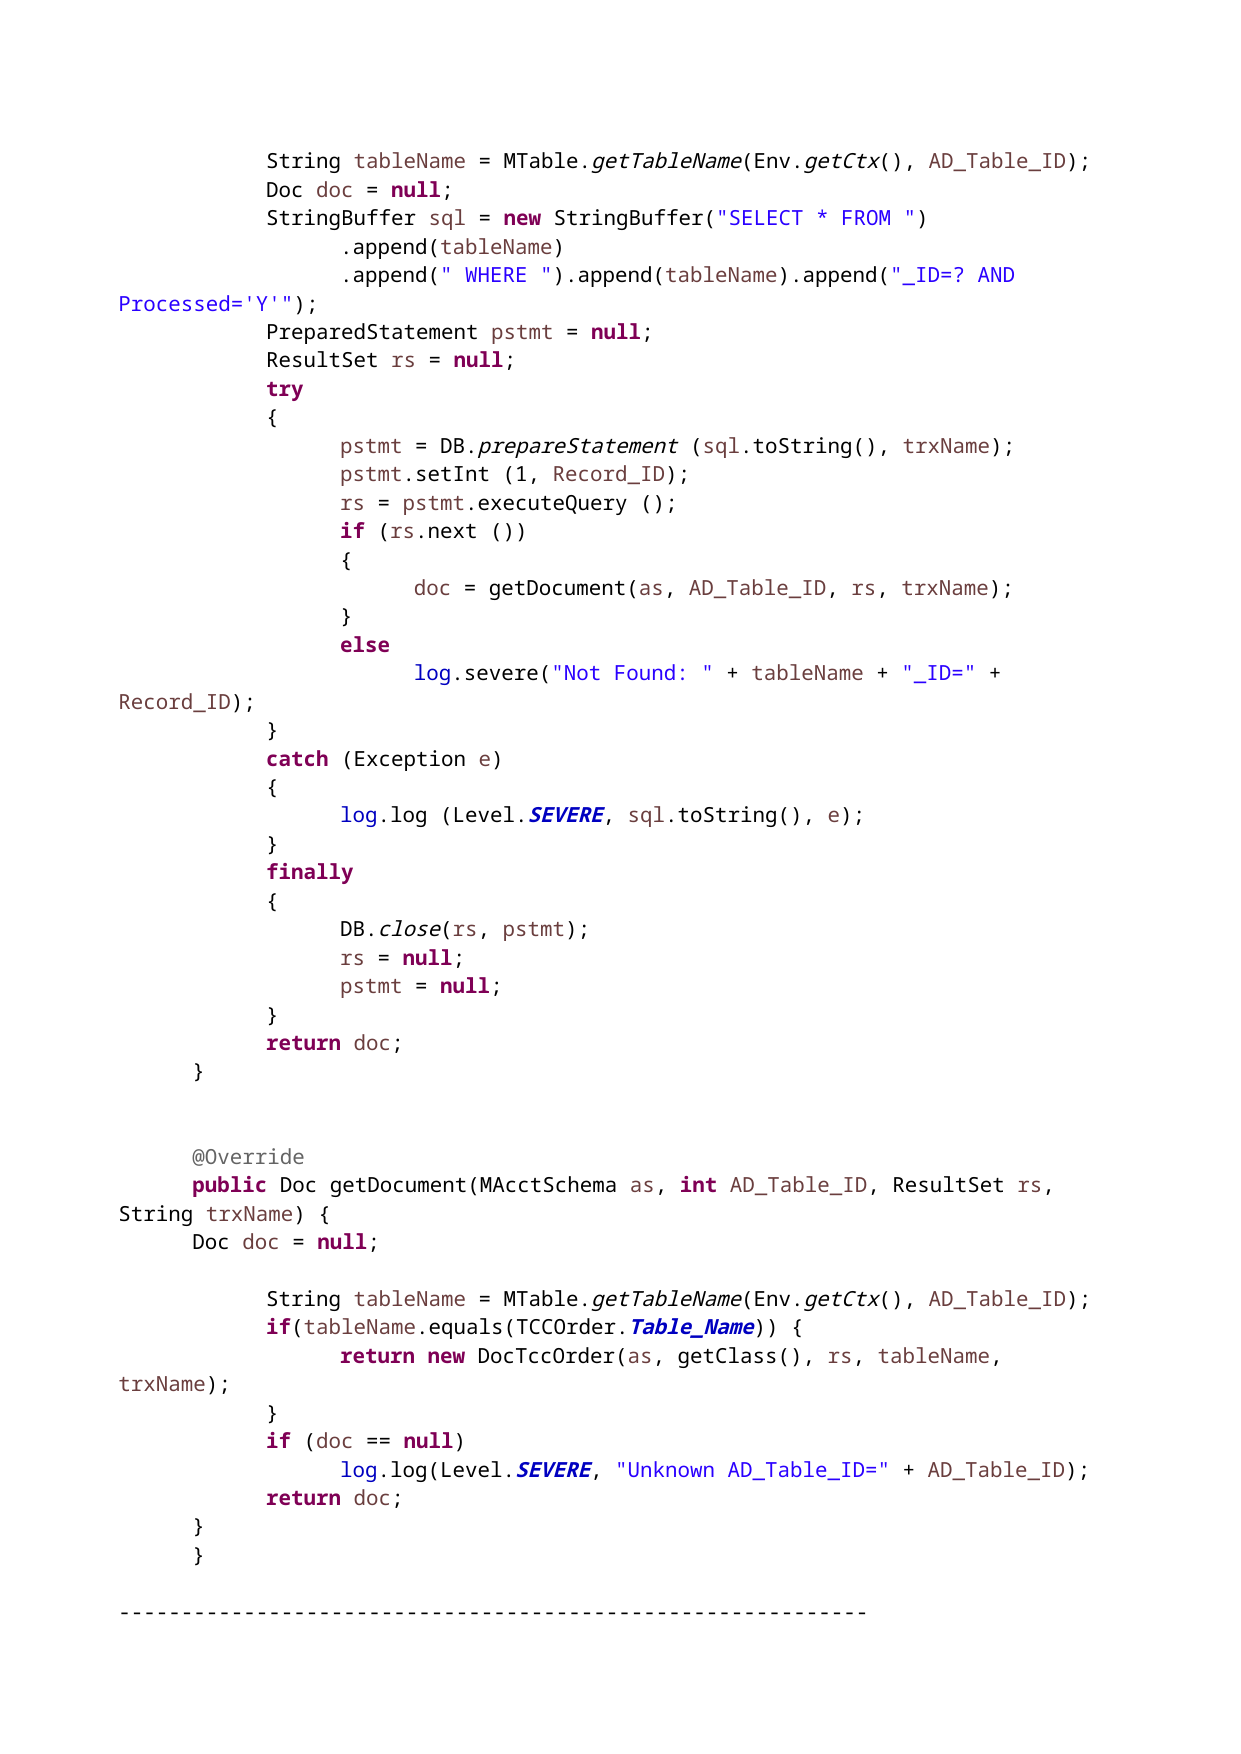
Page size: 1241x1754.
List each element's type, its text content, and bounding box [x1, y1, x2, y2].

text finally [118, 857, 1122, 886]
text pstmt = DB.prepareStatement (sql.toString(), trxName); [118, 431, 1122, 459]
text .append(tableName) [118, 232, 1122, 260]
text log.severe("Not Found: " + tableName + "_ID=" + Record_ID); [118, 658, 1122, 715]
text else [118, 630, 1122, 658]
text Doc doc = null; [118, 1227, 1122, 1256]
text return doc; [118, 1483, 1122, 1512]
text public Doc getDocument(MAcctSchema as, int AD_Table_ID, ResultSet rs, String trxName) { [118, 1170, 1122, 1227]
text if(tableName.equals(TCCOrder.Table_Name)) { [118, 1312, 1122, 1341]
text log.log(Level.SEVERE, "Unknown AD_Table_ID=" + AD_Table_ID); [118, 1455, 1122, 1483]
text String tableName = MTable.getTableName(Env.getCtx(), AD_Table_ID); [118, 147, 1122, 175]
text return doc; [118, 1028, 1122, 1057]
text pstmt = null; [118, 971, 1122, 1000]
text { [118, 545, 1122, 573]
text doc = getDocument(as, AD_Table_ID, rs, trxName); [118, 573, 1122, 602]
text } [118, 602, 1122, 630]
text if (rs.next ()) [118, 516, 1122, 545]
text } [118, 1398, 1122, 1426]
text @Override [118, 1142, 1122, 1170]
text rs = pstmt.executeQuery (); [118, 488, 1122, 516]
text ResultSet rs = null; [118, 346, 1122, 374]
text Doc doc = null; [118, 175, 1122, 203]
text catch (Exception e) [118, 744, 1122, 772]
text .append(" WHERE ").append(tableName).append("_ID=? AND Processed='Y'"); [118, 260, 1122, 317]
text StringBuffer sql = new StringBuffer("SELECT * FROM ") [118, 203, 1122, 232]
text return new DocTccOrder(as, getClass(), rs, tableName, trxName); [118, 1341, 1122, 1398]
text } [118, 1000, 1122, 1028]
text try [118, 374, 1122, 402]
text } [118, 1540, 1122, 1568]
text if (doc == null) [118, 1426, 1122, 1455]
text String tableName = MTable.getTableName(Env.getCtx(), AD_Table_ID); [118, 1284, 1122, 1312]
text } [118, 1057, 1122, 1085]
text PreparedStatement pstmt = null; [118, 317, 1122, 346]
text } [118, 715, 1122, 744]
text { [118, 886, 1122, 914]
text } [118, 1512, 1122, 1540]
text log.log (Level.SEVERE, sql.toString(), e); [118, 801, 1122, 829]
text rs = null; [118, 943, 1122, 971]
text } [118, 829, 1122, 857]
text pstmt.setInt (1, Record_ID); [118, 459, 1122, 488]
text DB.close(rs, pstmt); [118, 914, 1122, 943]
text ------------------------------------------------------------ [118, 1597, 1122, 1625]
text { [118, 402, 1122, 431]
text { [118, 772, 1122, 801]
